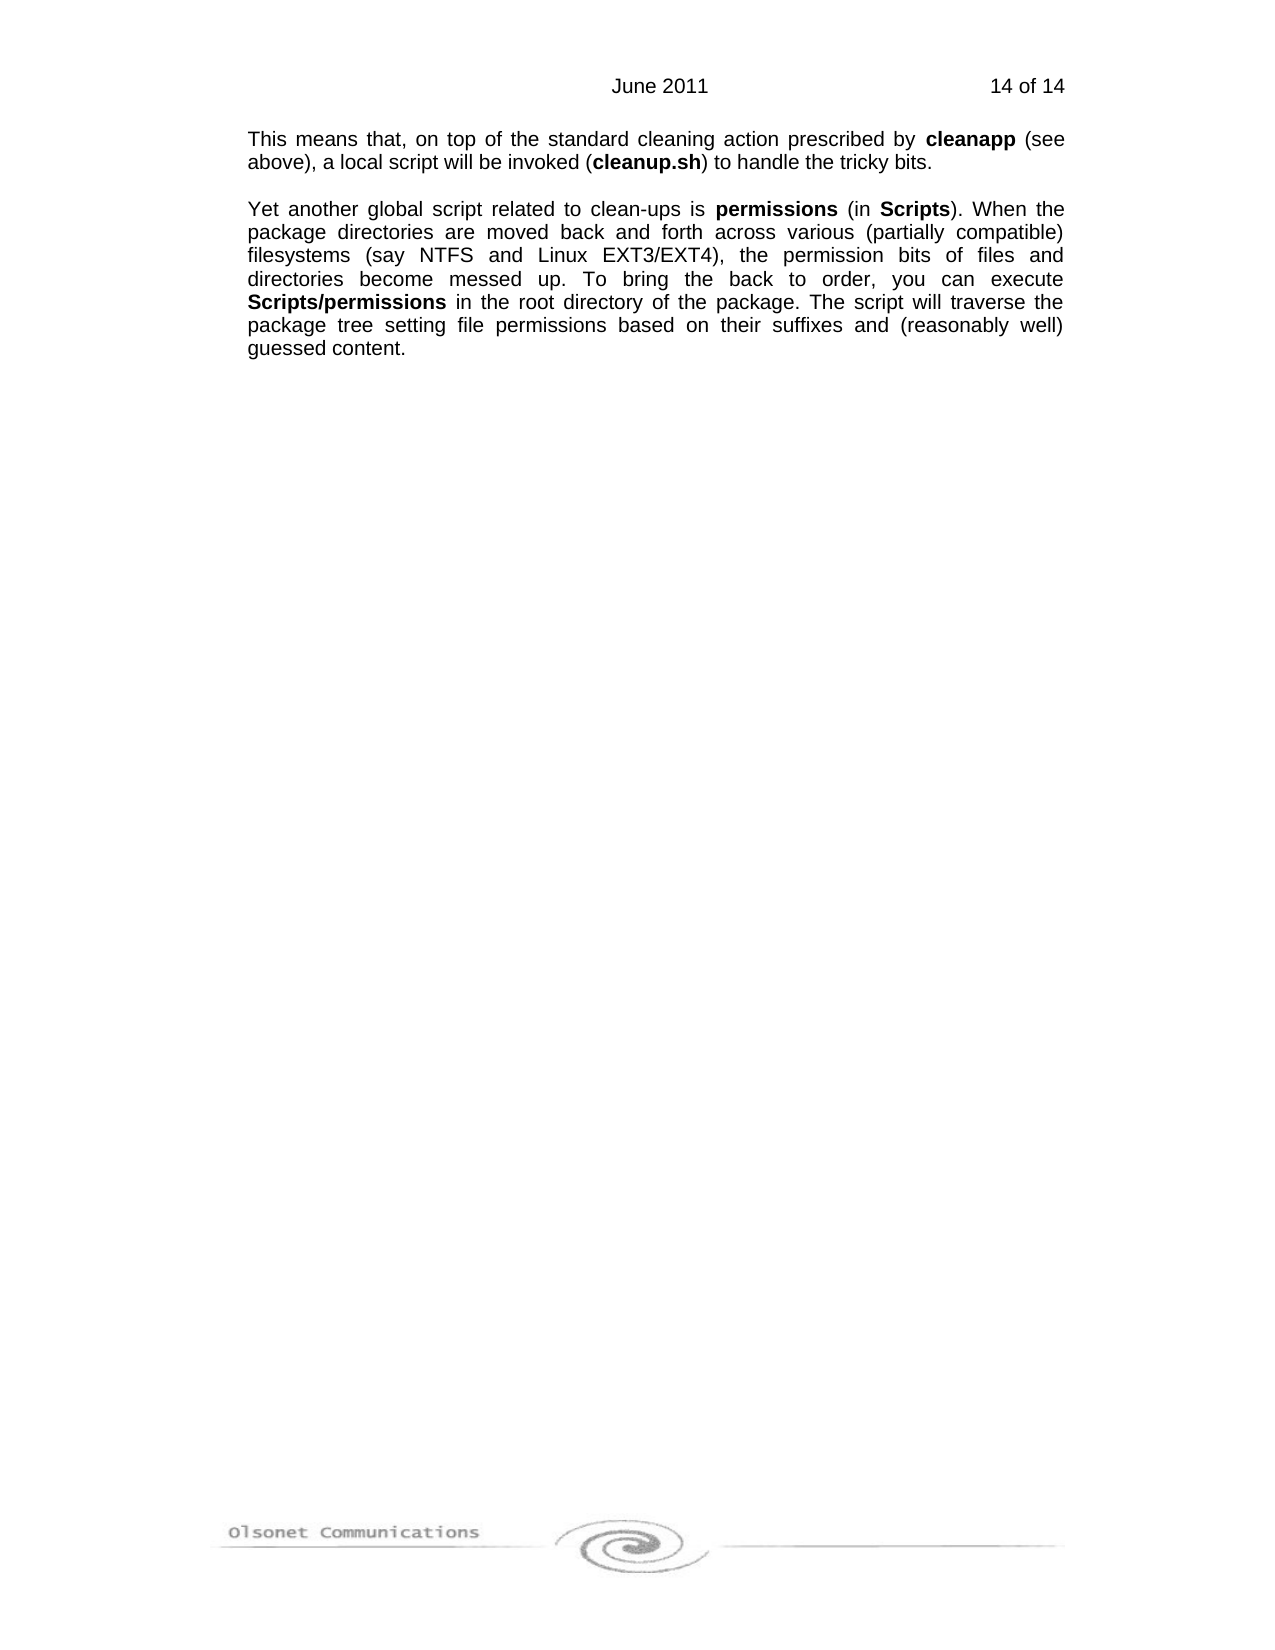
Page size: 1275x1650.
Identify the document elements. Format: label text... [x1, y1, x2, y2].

text This means that, on top of the standard cleaning action prescribed by cleanapp (see above), a local script will be invoked (cleanup.sh) to handle the tricky bits. [247, 128, 1065, 174]
text Yet another global script related to clean-ups is permissions (in Scripts). When the package directories are moved back and forth across various (partially compatible) filesystems (say NTFS and Linux EXT3/EXT4), the permission bits of files and directories become messed up. To bring the back to order, you can execute Scripts/permissions in the root directory of the package. The script will traverse the package tree setting file permissions based on their suffixes and (reasonably well) guessed content. [247, 197, 1065, 360]
picture [210, 1504, 1065, 1596]
